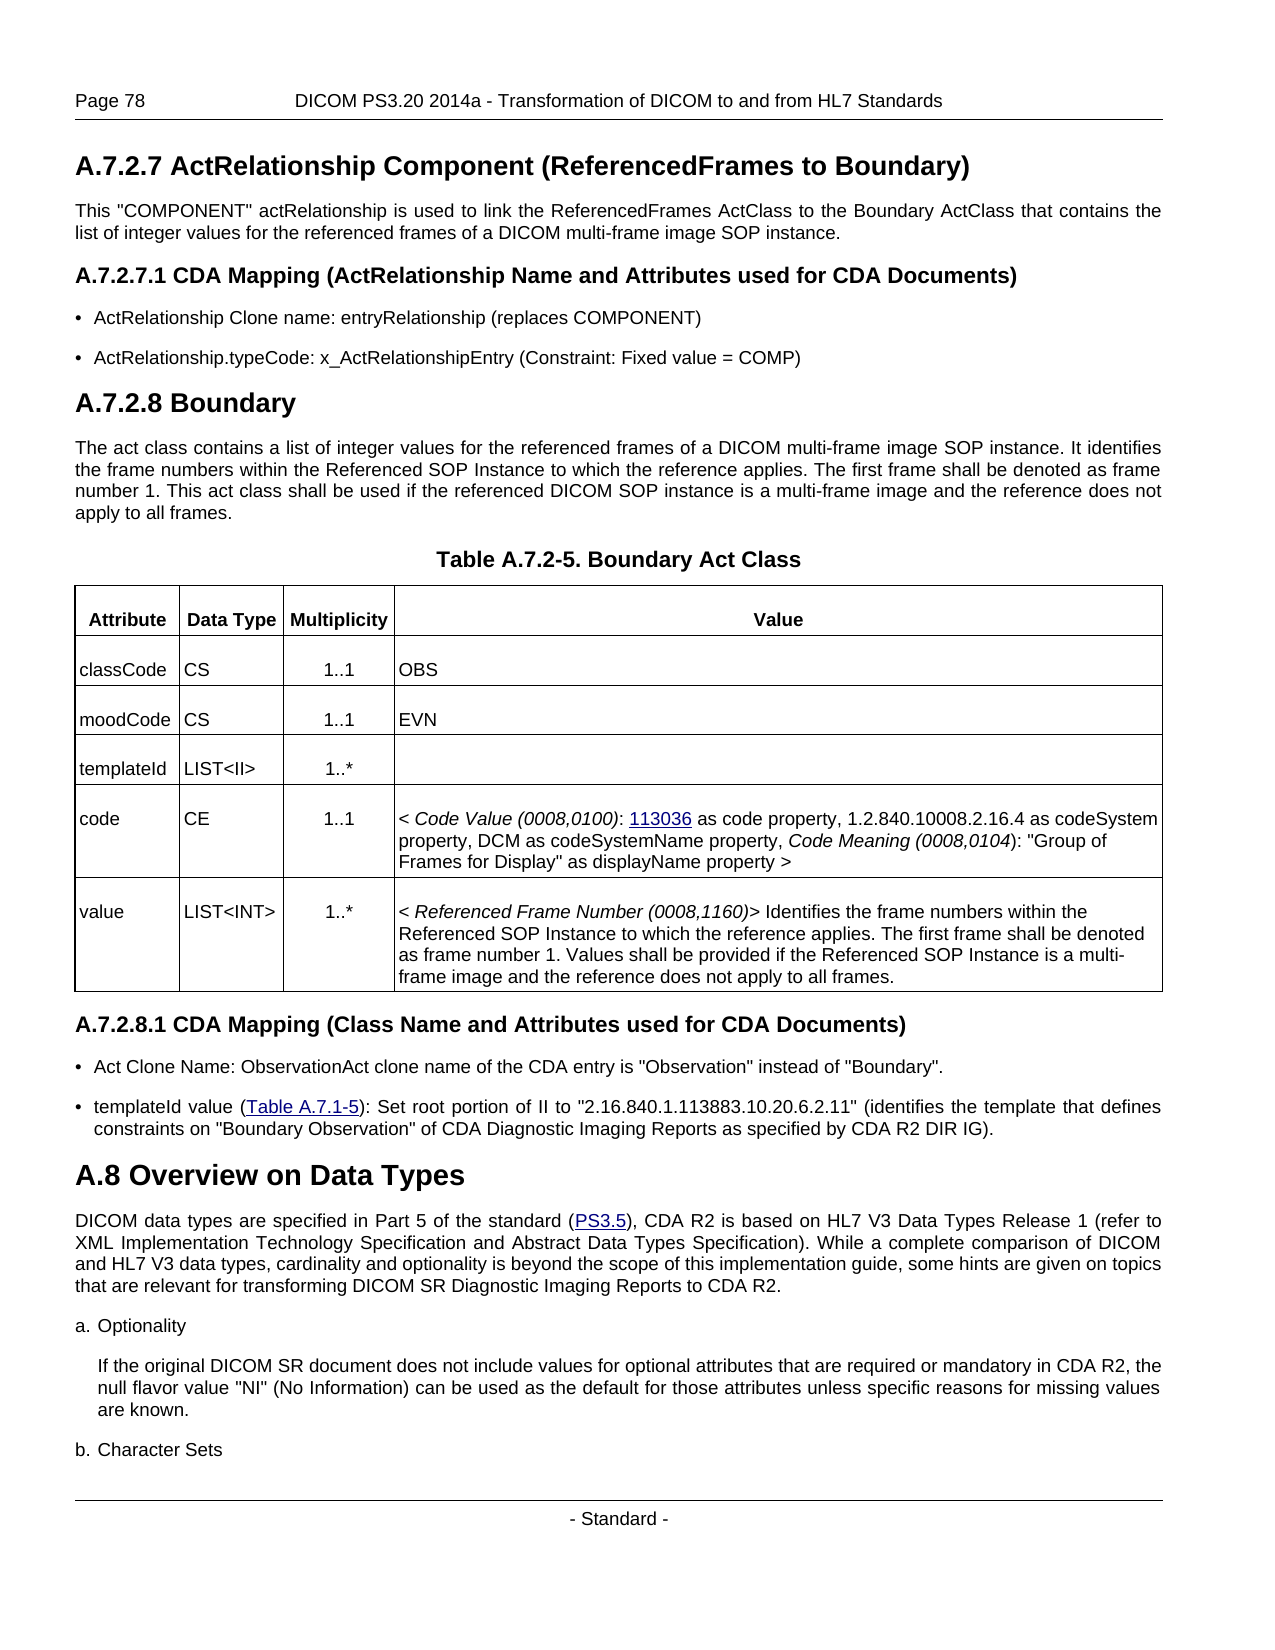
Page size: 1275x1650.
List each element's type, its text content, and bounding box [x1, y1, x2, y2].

table_cell < Referenced Frame Number (0008,1160)> Identifies the frame numbers within the Referenced SOP Instance to which the reference applies. The first frame shall be denoted as frame number 1. Values shall be provided if the Referenced SOP Instance is a multi-frame image and the reference does not apply to all frames. [395, 878, 1162, 991]
text A.7.2.7.1 CDA Mapping (ActRelationship Name and Attributes used for CDA Documents) [75, 262, 1162, 288]
table_cell classCode [76, 636, 179, 684]
table_cell 1..* [284, 735, 394, 784]
text The act class contains a list of integer values for the referenced frames of a DICOM multi-frame image SOP instance. It identifies the frame numbers within the Referenced SOP Instance to which the reference applies. The first frame shall be denoted as frame number 1. This act class shall be used if the referenced DICOM SOP instance is a multi-frame image and the reference does not apply to all frames. [75, 437, 1162, 523]
table_header Value [395, 586, 1162, 635]
table_cell 1..1 [284, 785, 394, 877]
text DICOM data types are specified in Part 5 of the standard (PS3.5), CDA R2 is based on HL7 V3 Data Types Release 1 (refer to XML Implementation Technology Specification and Abstract Data Types Specification). While a complete comparison of DICOM and HL7 V3 data types, cardinality and optionality is beyond the scope of this implementation guide, some hints are given on topics that are relevant for transforming DICOM SR Diagnostic Imaging Reports to CDA R2. [75, 1210, 1162, 1296]
table_cell OBS [395, 636, 1162, 684]
table_cell 1..1 [284, 636, 394, 684]
text A.7.2.7 ActRelationship Component (ReferencedFrames to Boundary) [75, 150, 1162, 181]
list If the original DICOM SR document does not include values for optional attributes that are required or mandatory in CDA R2, the null flavor value "NI" (No Information) can be used as the default for those attributes unless specific reasons for missing values are known. [75, 1355, 1162, 1420]
table_cell value [76, 878, 179, 991]
table_cell code [76, 785, 179, 877]
table_cell CE [180, 785, 283, 877]
table_header Data Type [180, 586, 283, 635]
list Character Sets [75, 1439, 1162, 1460]
list Act Clone Name: ObservationAct clone name of the CDA entry is "Observation" instead of "Boundary". [75, 1056, 1162, 1077]
table_cell EVN [395, 686, 1162, 734]
text A.7.2.8 Boundary [75, 387, 1162, 418]
list templateId value (Table A.7.1-5): Set root portion of II to "2.16.840.1.113883.10.20.6.2.11" (identifies the template that defines constraints on "Boundary Observation" of CDA Diagnostic Imaging Reports as specified by CDA R2 DIR IG). [75, 1096, 1162, 1139]
table_cell [395, 735, 1162, 784]
list ActRelationship Clone name: entryRelationship (replaces COMPONENT) [75, 306, 1162, 328]
table_cell moodCode [76, 686, 179, 734]
text Table A.7.2-5. Boundary Act Class [75, 546, 1162, 572]
list Optionality [75, 1315, 1162, 1337]
table_header Multiplicity [284, 586, 394, 635]
text This "COMPONENT" actRelationship is used to link the ReferencedFrames ActClass to the Boundary ActClass that contains the list of integer values for the referenced frames of a DICOM multi-frame image SOP instance. [75, 200, 1162, 243]
table_cell LIST<II> [180, 735, 283, 784]
table_cell CS [180, 686, 283, 734]
table_cell 1..1 [284, 686, 394, 734]
table_header Attribute [76, 586, 179, 635]
table_cell templateId [76, 735, 179, 784]
text A.7.2.8.1 CDA Mapping (Class Name and Attributes used for CDA Documents) [75, 1011, 1162, 1037]
table_cell 1..* [284, 878, 394, 991]
list ActRelationship.typeCode: x_ActRelationshipEntry (Constraint: Fixed value = COMP) [75, 347, 1162, 368]
table_cell LIST<INT> [180, 878, 283, 991]
table_cell < Code Value (0008,0100): 113036 as code property, 1.2.840.10008.2.16.4 as codeSystem property, DCM as codeSystemName property, Code Meaning (0008,0104): "Group of Frames for Display" as displayName property > [395, 785, 1162, 877]
table_cell CS [180, 636, 283, 684]
text A.8 Overview on Data Types [75, 1158, 1162, 1191]
